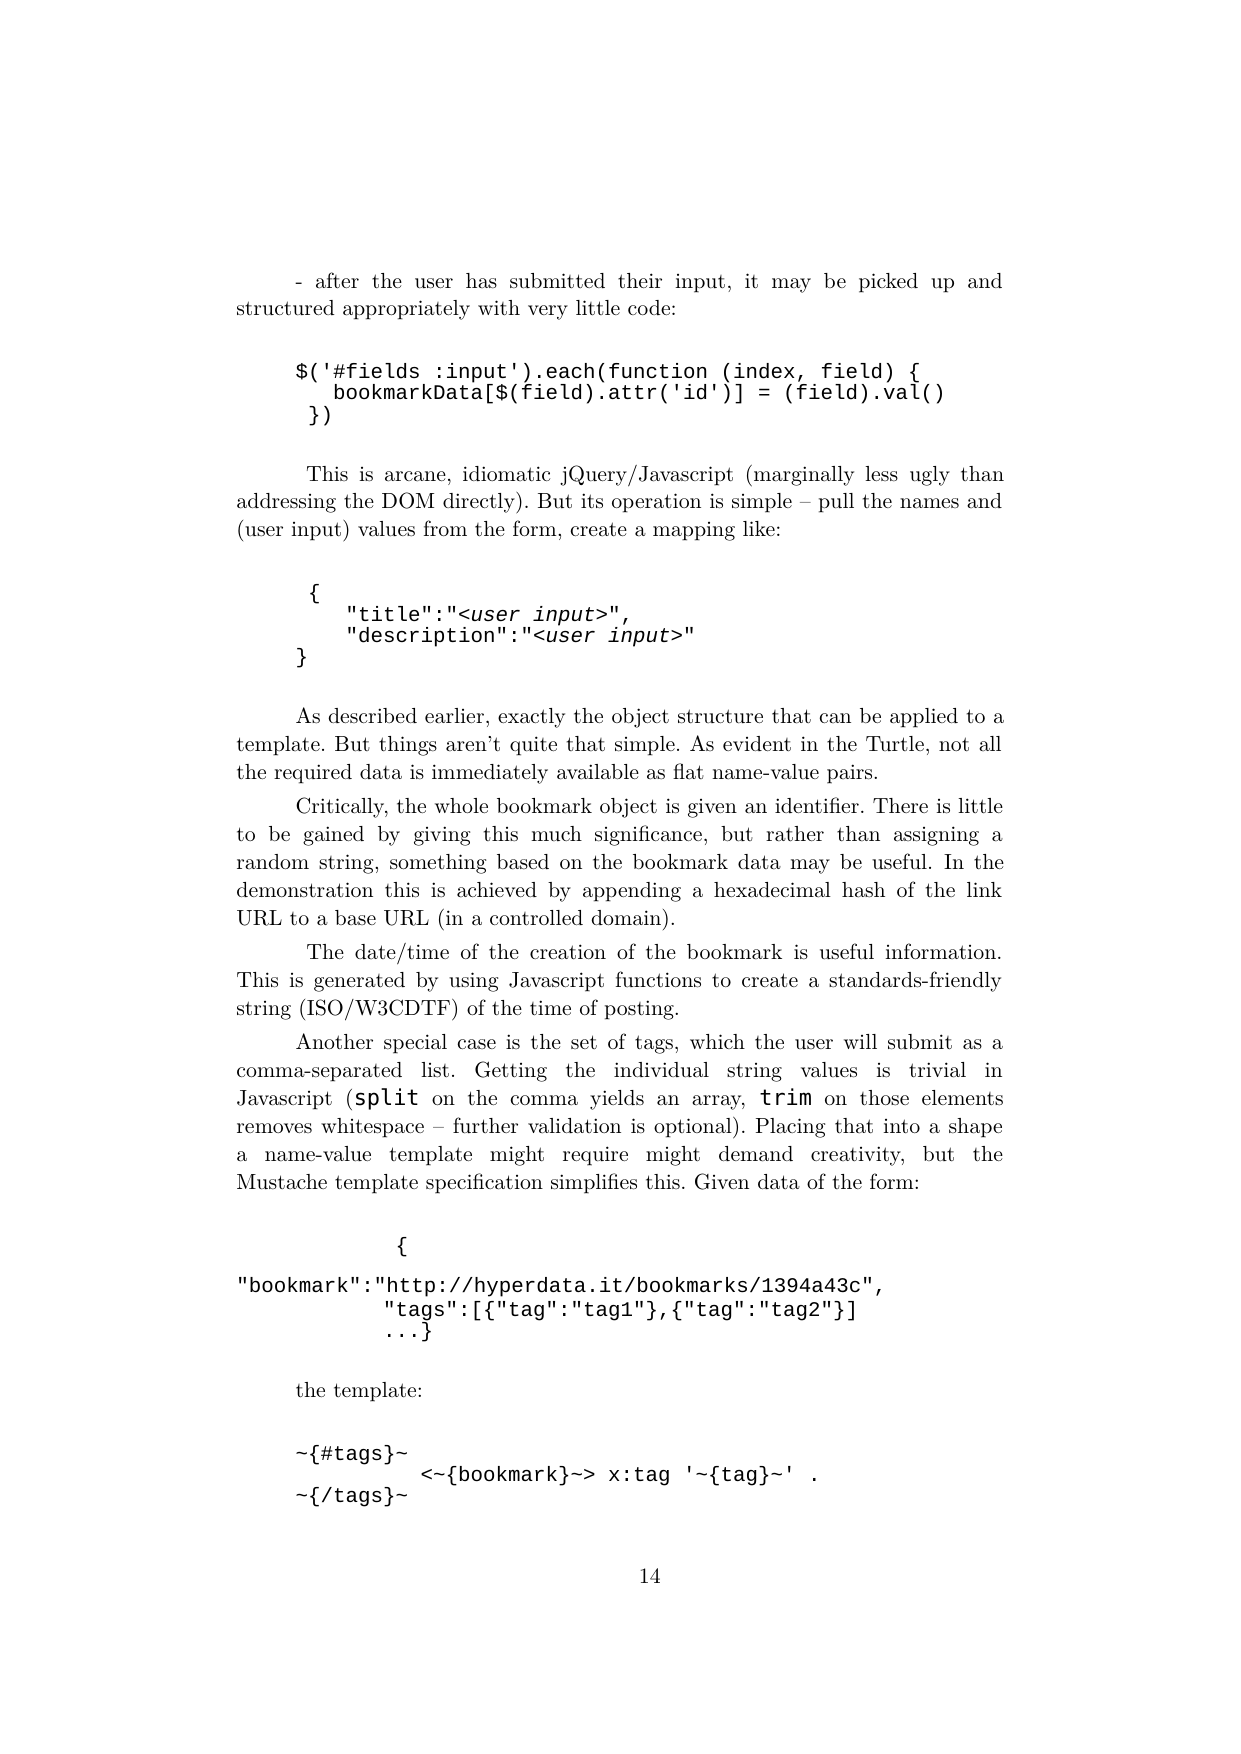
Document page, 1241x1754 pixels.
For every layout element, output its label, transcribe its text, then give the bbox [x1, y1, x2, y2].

text { [236, 583, 1004, 604]
text { [236, 1235, 1004, 1256]
text ~{#tags}~ [236, 1443, 1004, 1464]
text bookmarkData[$(field).attr('id')] = (field).val() [236, 383, 1004, 404]
text <~{bookmark}~> x:tag '~{tag}~' . [236, 1464, 1004, 1486]
text Critically, the whole bookmark object is given an identifier. There is little to be gained by giving this much significance, but rather than assigning a random string, something based on the bookmark data may be useful. In the demonstration this is achieved by appending a hexadecimal hash of the link URL to a base URL (in a controlled domain). [236, 792, 1004, 932]
text - after the user has submitted their input, it may be picked up and structured appropriately with very little code: [236, 266, 1004, 322]
text "bookmark":"http://hyperdata.it/bookmarks/1394a43c", [236, 1256, 1004, 1299]
text ...} [236, 1320, 1004, 1342]
text "description":"<user input>" [236, 625, 1004, 647]
text } [236, 647, 1004, 668]
text ~{/tags}~ [236, 1486, 1004, 1507]
text the template: [236, 1375, 1004, 1403]
text Another special case is the set of tags, which the user will submit as a comma-separated list. Getting the individual string values is trivial in Javascript (split on the comma yields an array, trim on those elements removes whitespace – further validation is optional). Placing that into a shape a name-value template might require might demand creativity, but the Mustache template specification simplifies this. Given data of the form: [236, 1027, 1004, 1195]
text "title":"<user input>", [236, 604, 1004, 625]
text "tags":[{"tag":"tag1"},{"tag":"tag2"}] [236, 1299, 1004, 1320]
text This is arcane, idiomatic jQuery/Javascript (marginally less ugly than addressing the DOM directly). But its operation is simple – pull the names and (user input) values from the form, create a mapping like: [236, 459, 1004, 543]
text As described earlier, exactly the object structure that can be applied to a template. But things aren’t quite that simple. As evident in the Turtle, not all the required data is immediately available as flat name-value pairs. [236, 702, 1004, 786]
text }) [236, 404, 1004, 425]
text $('#fields :input').each(function (index, field) { [236, 361, 1004, 383]
text The date/time of the creation of the bookmark is useful information. This is generated by using Javascript functions to create a standards-friendly string (ISO/W3CDTF) of the time of posting. [236, 937, 1004, 1021]
